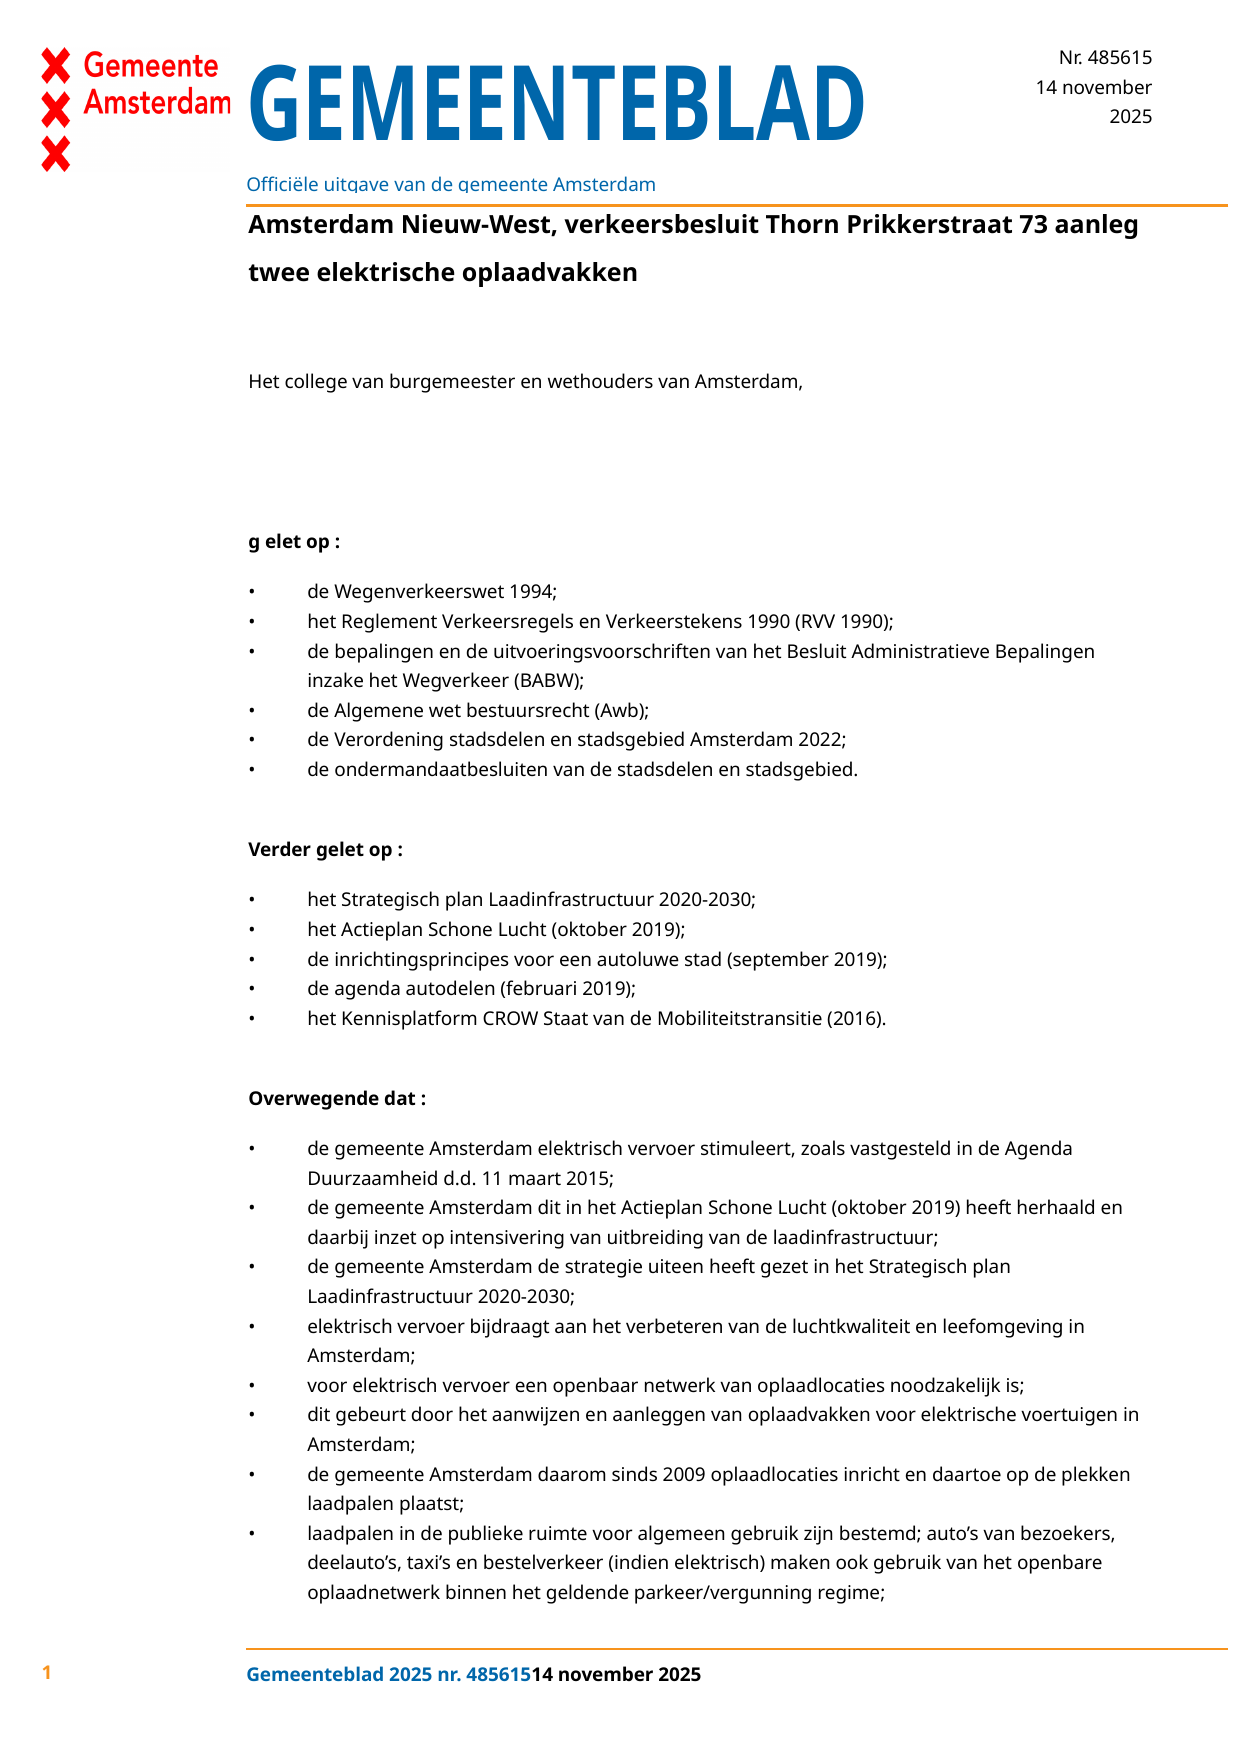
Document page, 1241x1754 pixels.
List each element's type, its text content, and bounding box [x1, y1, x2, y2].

list laadpalen in de publieke ruimte voor algemeen gebruik zijn bestemd; auto’s van bezoekers, deelauto’s, taxi’s en bestelverkeer (indien elektrisch) maken ook gebruik van het openbare oplaadnetwerk binnen het geldende parkeer/vergunning regime; [248, 1520, 1152, 1605]
list de ondermandaatbesluiten van de stadsdelen en stadsgebied. [248, 756, 1152, 782]
list de bepalingen en de uitvoeringsvoorschriften van het Besluit Administratieve Bepalingen inzake het Wegverkeer (BABW); [248, 638, 1152, 693]
text Verder gelet op : [248, 836, 1152, 862]
picture [41, 47, 231, 172]
list de inrichtingsprincipes voor een autoluwe stad (september 2019); [248, 946, 1152, 971]
list de gemeente Amsterdam elektrisch vervoer stimuleert, zoals vastgesteld in de Agenda Duurzaamheid d.d. 11 maart 2015; [248, 1135, 1152, 1191]
list de Verordening stadsdelen en stadsgebied Amsterdam 2022; [248, 727, 1152, 752]
text Het college van burgemeester en wethouders van Amsterdam, [248, 368, 1152, 394]
list de gemeente Amsterdam dit in het Actieplan Schone Lucht (oktober 2019) heeft herhaald en daarbij inzet op intensivering van uitbreiding van de laadinfrastructuur; [248, 1194, 1152, 1250]
list het Strategisch plan Laadinfrastructuur 2020-2030; [248, 887, 1152, 912]
list het Kennisplatform CROW Staat van de Mobiliteitstransitie (2016). [248, 1005, 1152, 1031]
list de gemeente Amsterdam de strategie uiteen heeft gezet in het Strategisch plan Laadinfrastructuur 2020-2030; [248, 1254, 1152, 1309]
list het Actieplan Schone Lucht (oktober 2019); [248, 916, 1152, 942]
list de gemeente Amsterdam daarom sinds 2009 oplaadlocaties inricht en daartoe op de plekken laadpalen plaatst; [248, 1461, 1152, 1516]
list voor elektrisch vervoer een openbaar netwerk van oplaadlocaties noodzakelijk is; [248, 1372, 1152, 1398]
text Amsterdam Nieuw-West, verkeersbesluit Thorn Prikkerstraat 73 aanleg twee elektrische oplaadvakken [248, 207, 1152, 288]
text Overwegende dat : [248, 1085, 1152, 1111]
list het Reglement Verkeersregels en Verkeerstekens 1990 (RVV 1990); [248, 608, 1152, 634]
list dit gebeurt door het aanwijzen en aanleggen van oplaadvakken voor elektrische voertuigen in Amsterdam; [248, 1402, 1152, 1457]
list de agenda autodelen (februari 2019); [248, 975, 1152, 1001]
list de Wegenverkeerswet 1994; [248, 579, 1152, 604]
list de Algemene wet bestuursrecht (Awb); [248, 697, 1152, 723]
text g elet op : [248, 528, 1152, 554]
list elektrisch vervoer bijdraagt aan het verbeteren van de luchtkwaliteit en leefomgeving in Amsterdam; [248, 1313, 1152, 1368]
